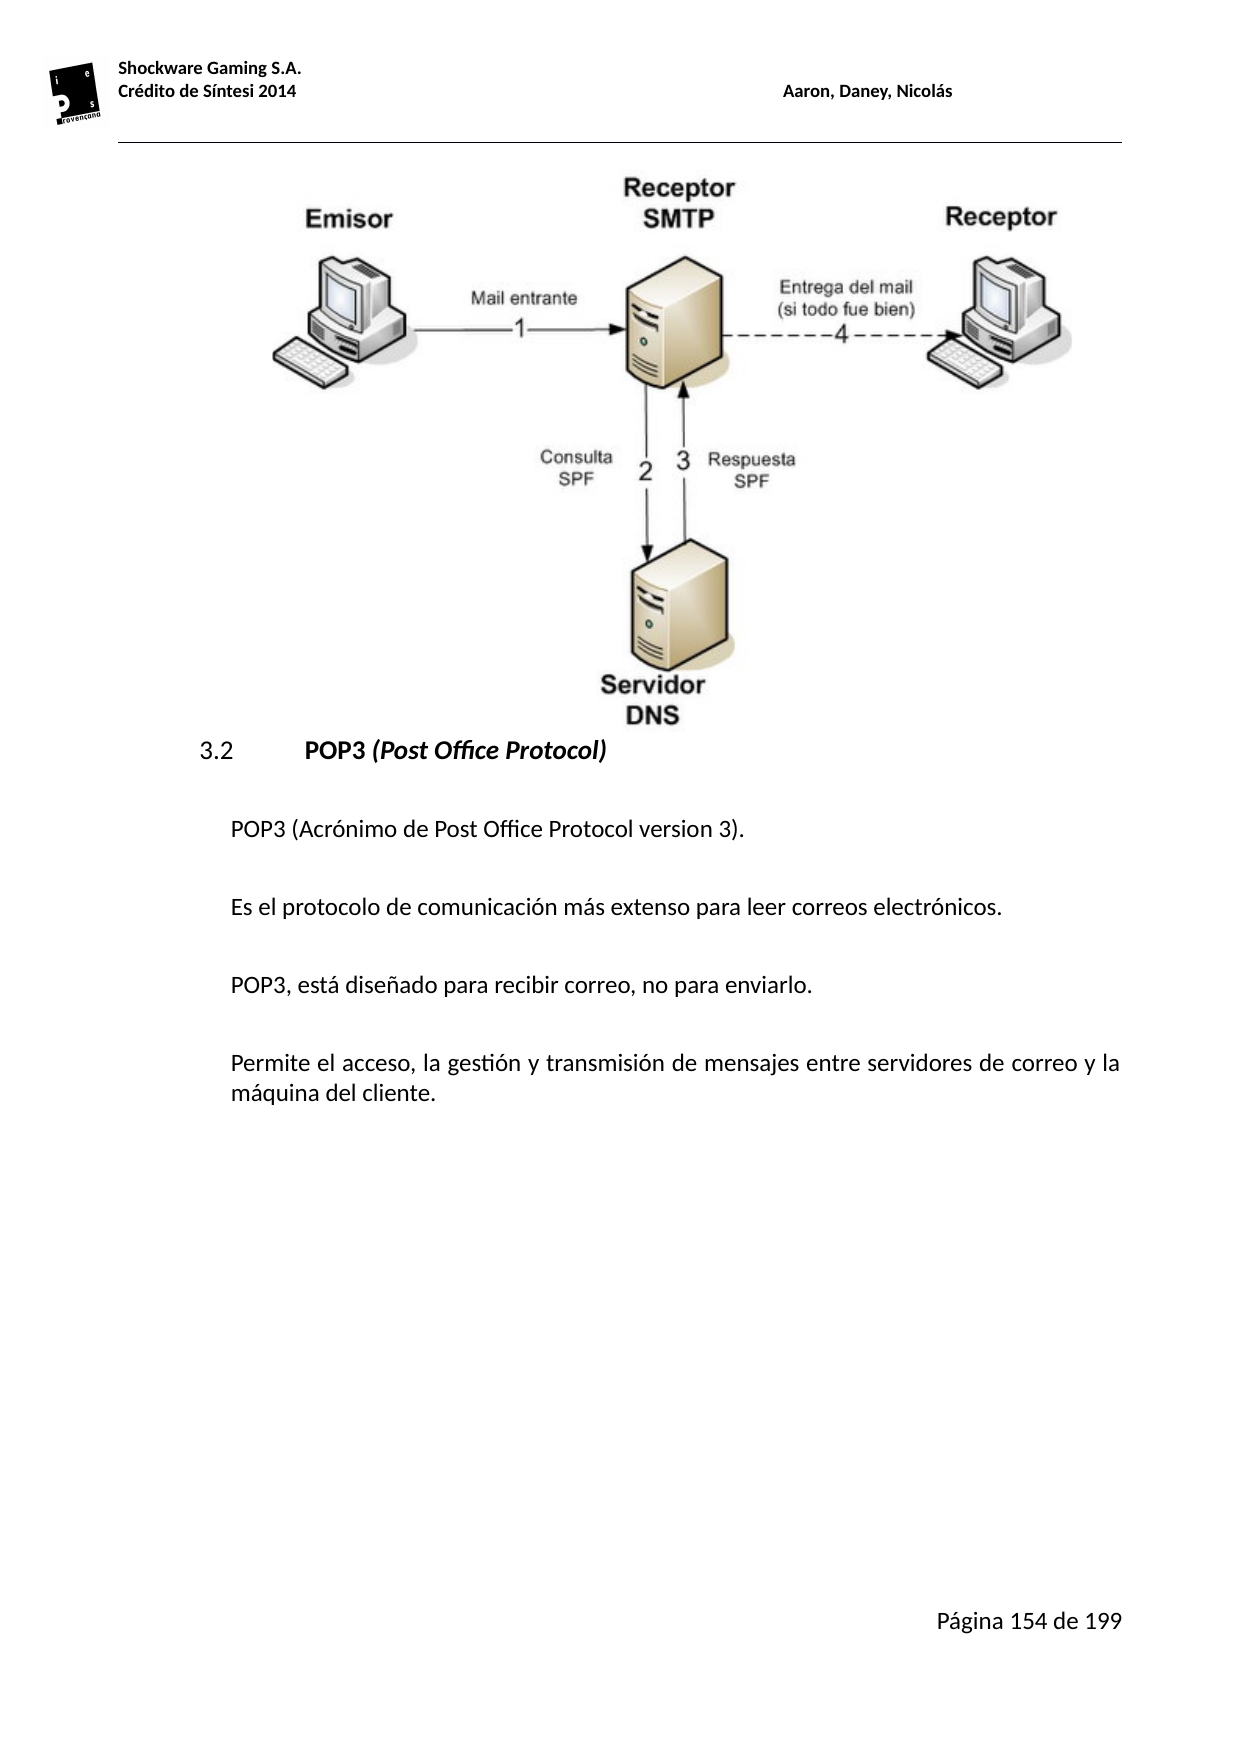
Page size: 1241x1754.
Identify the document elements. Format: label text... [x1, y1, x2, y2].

list Permite el acceso, la gestión y transmisión de mensajes entre servidores de correo y la máquina del cliente. [193, 1047, 1122, 1108]
list POP3 (Post Office Protocol) [193, 734, 1122, 766]
picture [272, 169, 1073, 734]
list POP3 (Acrónimo de Post Office Protocol version 3). [193, 814, 1122, 844]
list Es el protocolo de comunicación más extenso para leer correos electrónicos. [193, 891, 1122, 922]
picture [43, 56, 110, 130]
list POP3, está diseñado para recibir correo, no para enviarlo. [193, 969, 1122, 999]
